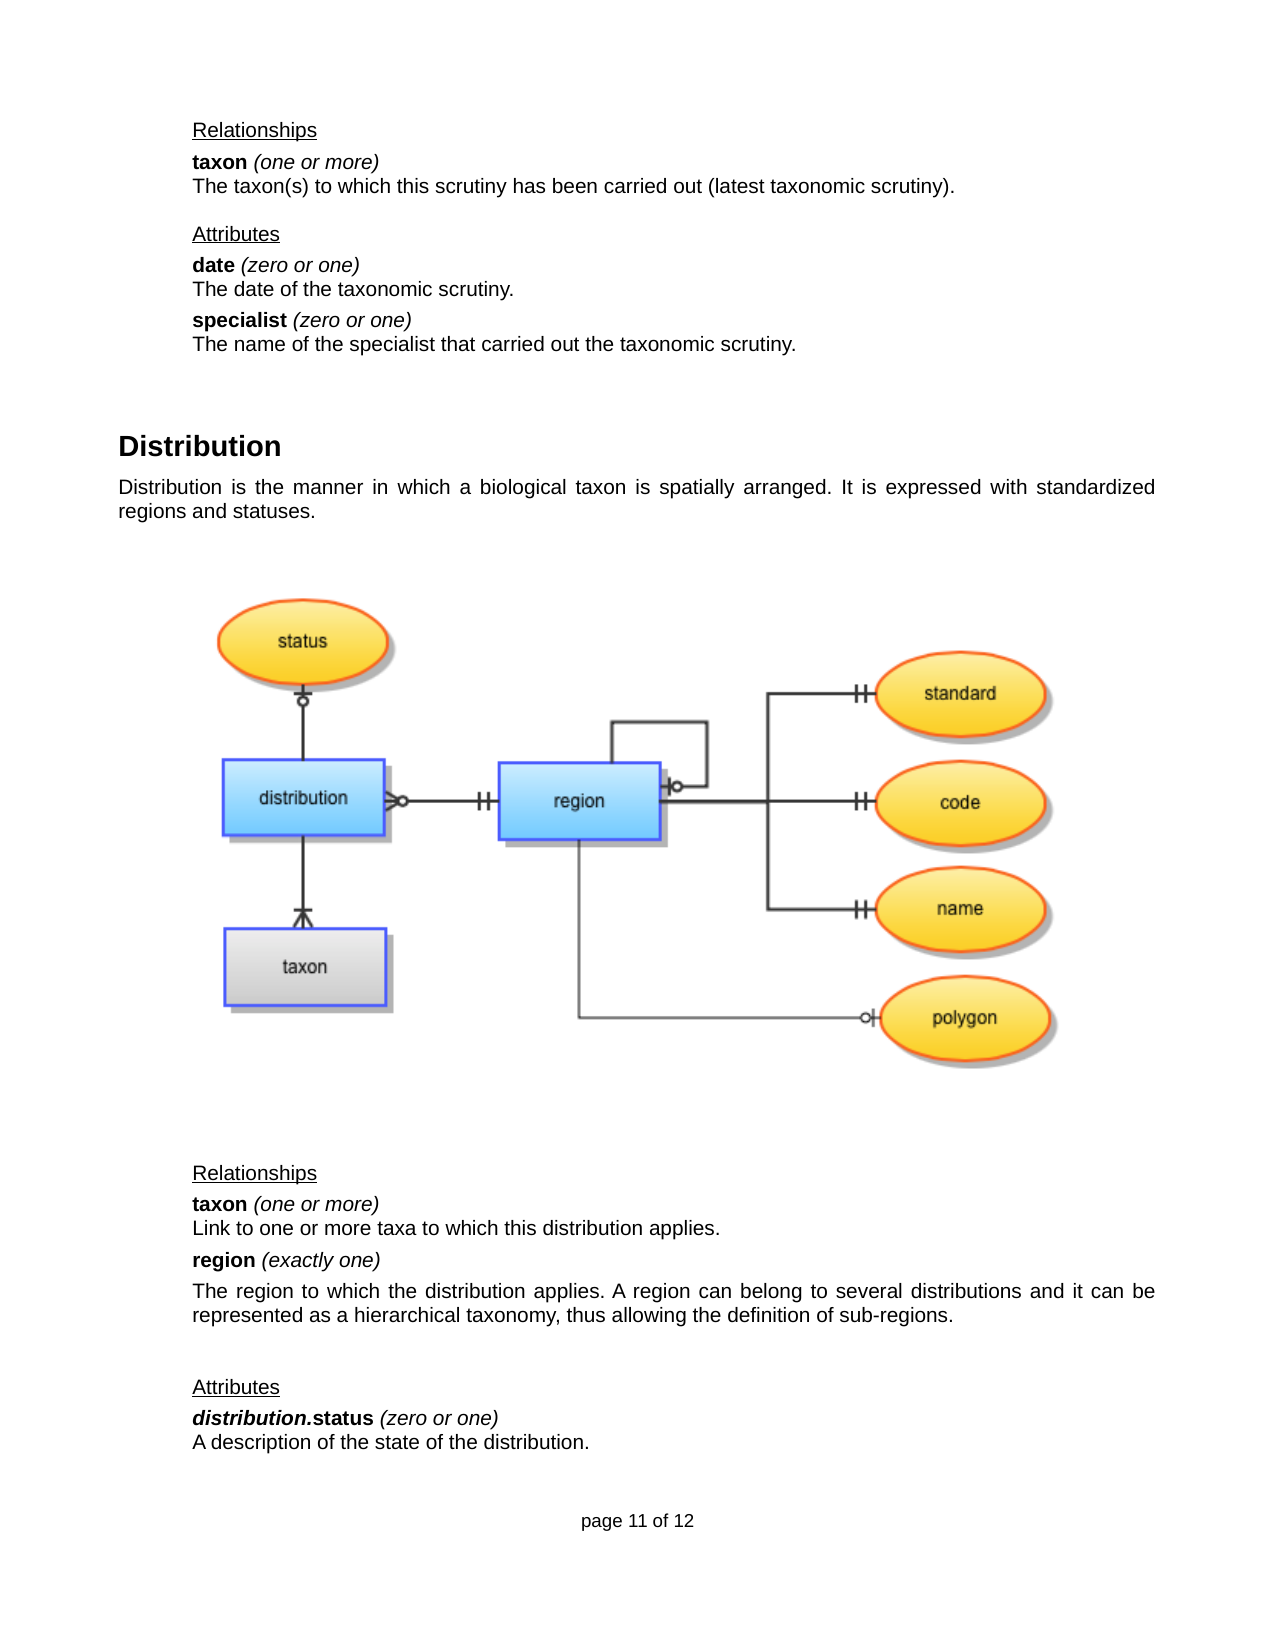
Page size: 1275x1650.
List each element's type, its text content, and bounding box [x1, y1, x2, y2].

text The taxon(s) to which this scrutiny has been carried out (latest taxonomic scrutiny). [192, 173, 1157, 197]
subtitle Distribution [118, 429, 1157, 463]
text Distribution is the manner in which a biological taxon is spatially arranged. It is expressed with standardized regions and statuses. [118, 475, 1157, 523]
picture [196, 572, 1079, 1101]
text specialist (zero or one) [192, 308, 1157, 332]
text Attributes [192, 1375, 1157, 1399]
text distribution.status (zero or one) [192, 1406, 1157, 1430]
text The name of the specialist that carried out the taxonomic scrutiny. [192, 332, 1157, 356]
text date (zero or one) [192, 253, 1157, 277]
text Relationships [192, 1161, 1157, 1184]
text The region to which the distribution applies. A region can belong to several distributions and it can be represented as a hierarchical taxonomy, thus allowing the definition of sub-regions. [192, 1279, 1157, 1327]
text Link to one or more taxa to which this distribution applies. [192, 1216, 1157, 1240]
text The date of the taxonomic scrutiny. [192, 277, 1157, 301]
text Attributes [192, 221, 1157, 245]
text A description of the state of the distribution. [192, 1430, 1157, 1454]
text taxon (one or more) [192, 149, 1157, 173]
text taxon (one or more) [192, 1192, 1157, 1216]
text Relationships [192, 118, 1157, 142]
text region (exactly one) [192, 1247, 1157, 1271]
